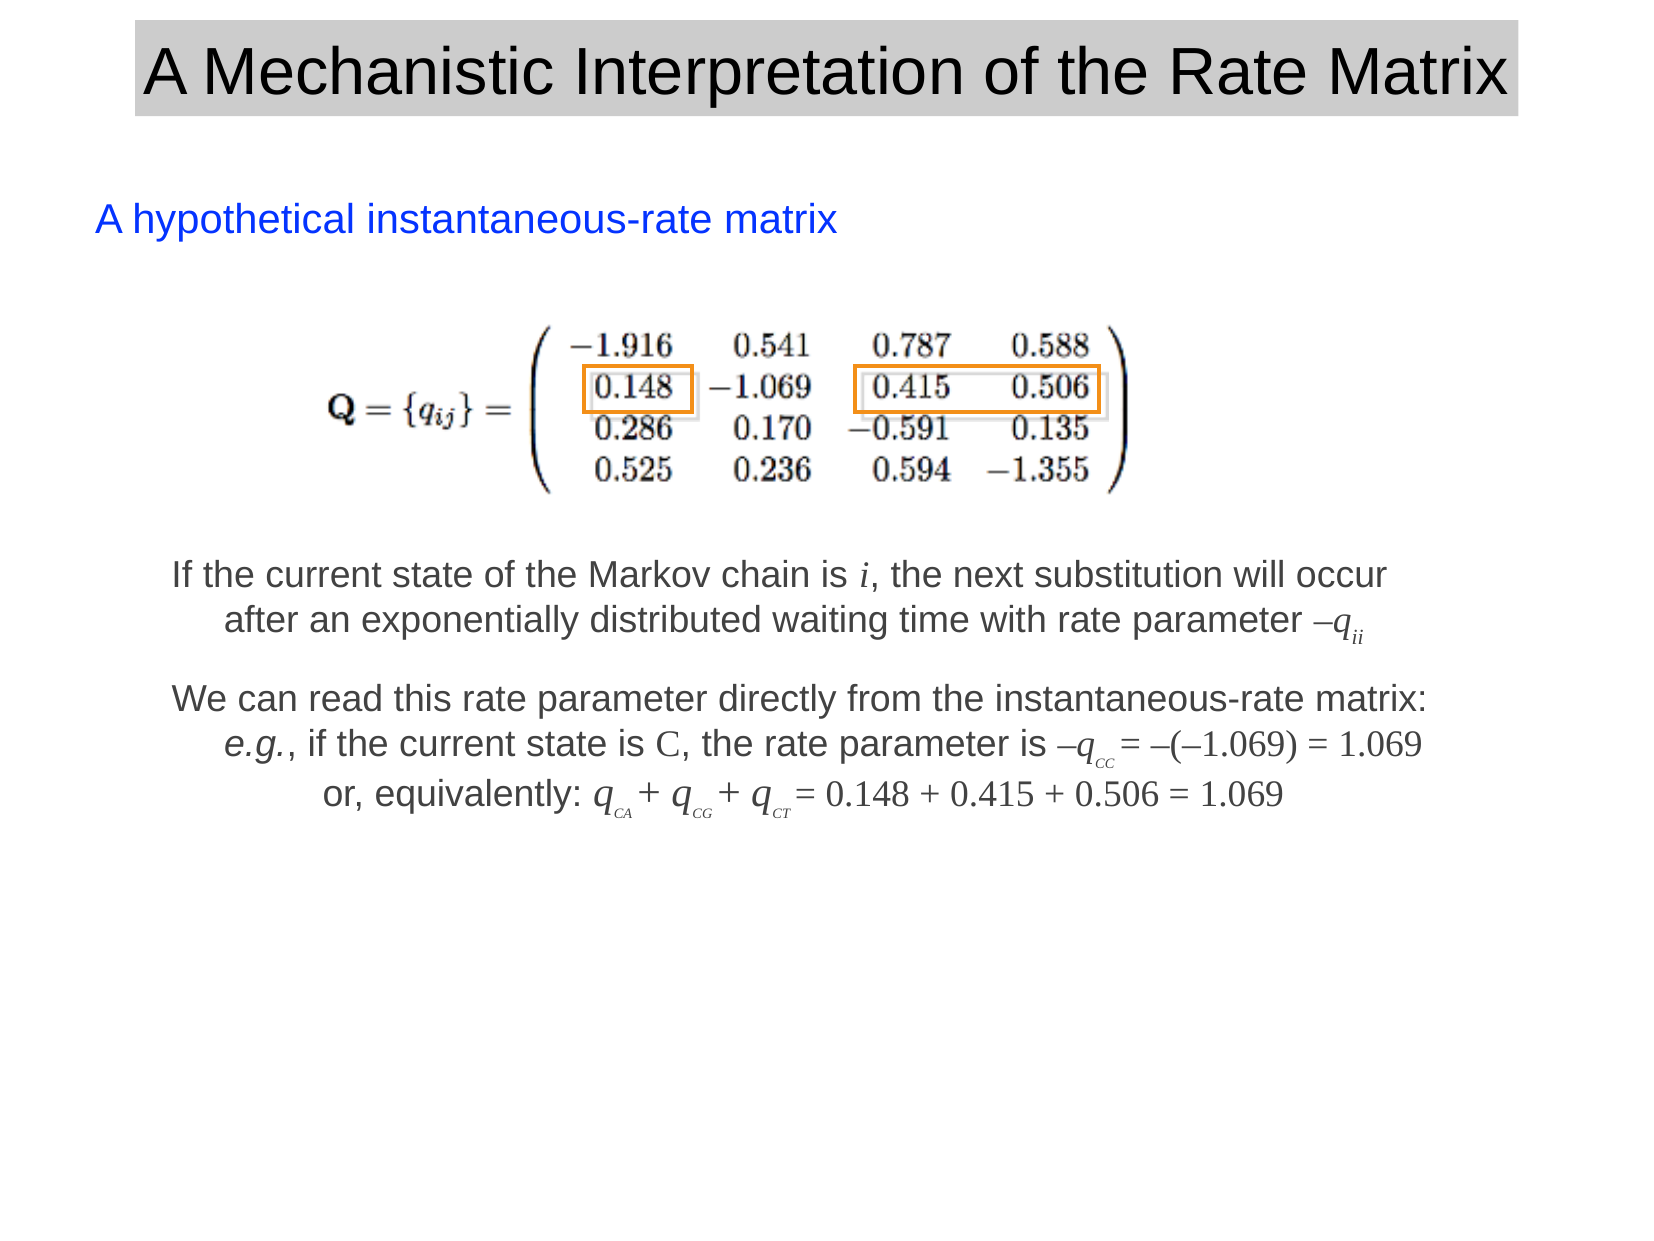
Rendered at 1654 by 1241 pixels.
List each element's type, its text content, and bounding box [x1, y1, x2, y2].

picture [323, 311, 1134, 509]
text_box If the current state of the Markov chain is i, the next substitution will occur after an exponentially distributed waiting time with rate parameter –qii [163, 541, 1495, 658]
text_box A Mechanistic Interpretation of the Rate Matrix [135, 20, 1519, 117]
text_box We can read this rate parameter directly from the instantaneous-rate matrix: e.g., if the current state is C, the rate parameter is –qCC = –(–1.069) = 1.069 [163, 665, 1533, 782]
text_box A hypothetical instantaneous-rate matrix [86, 183, 1495, 251]
text_box or, equivalently: qCA + qCG + qCT = 0.148 + 0.415 + 0.506 = 1.069 [314, 782, 1293, 831]
